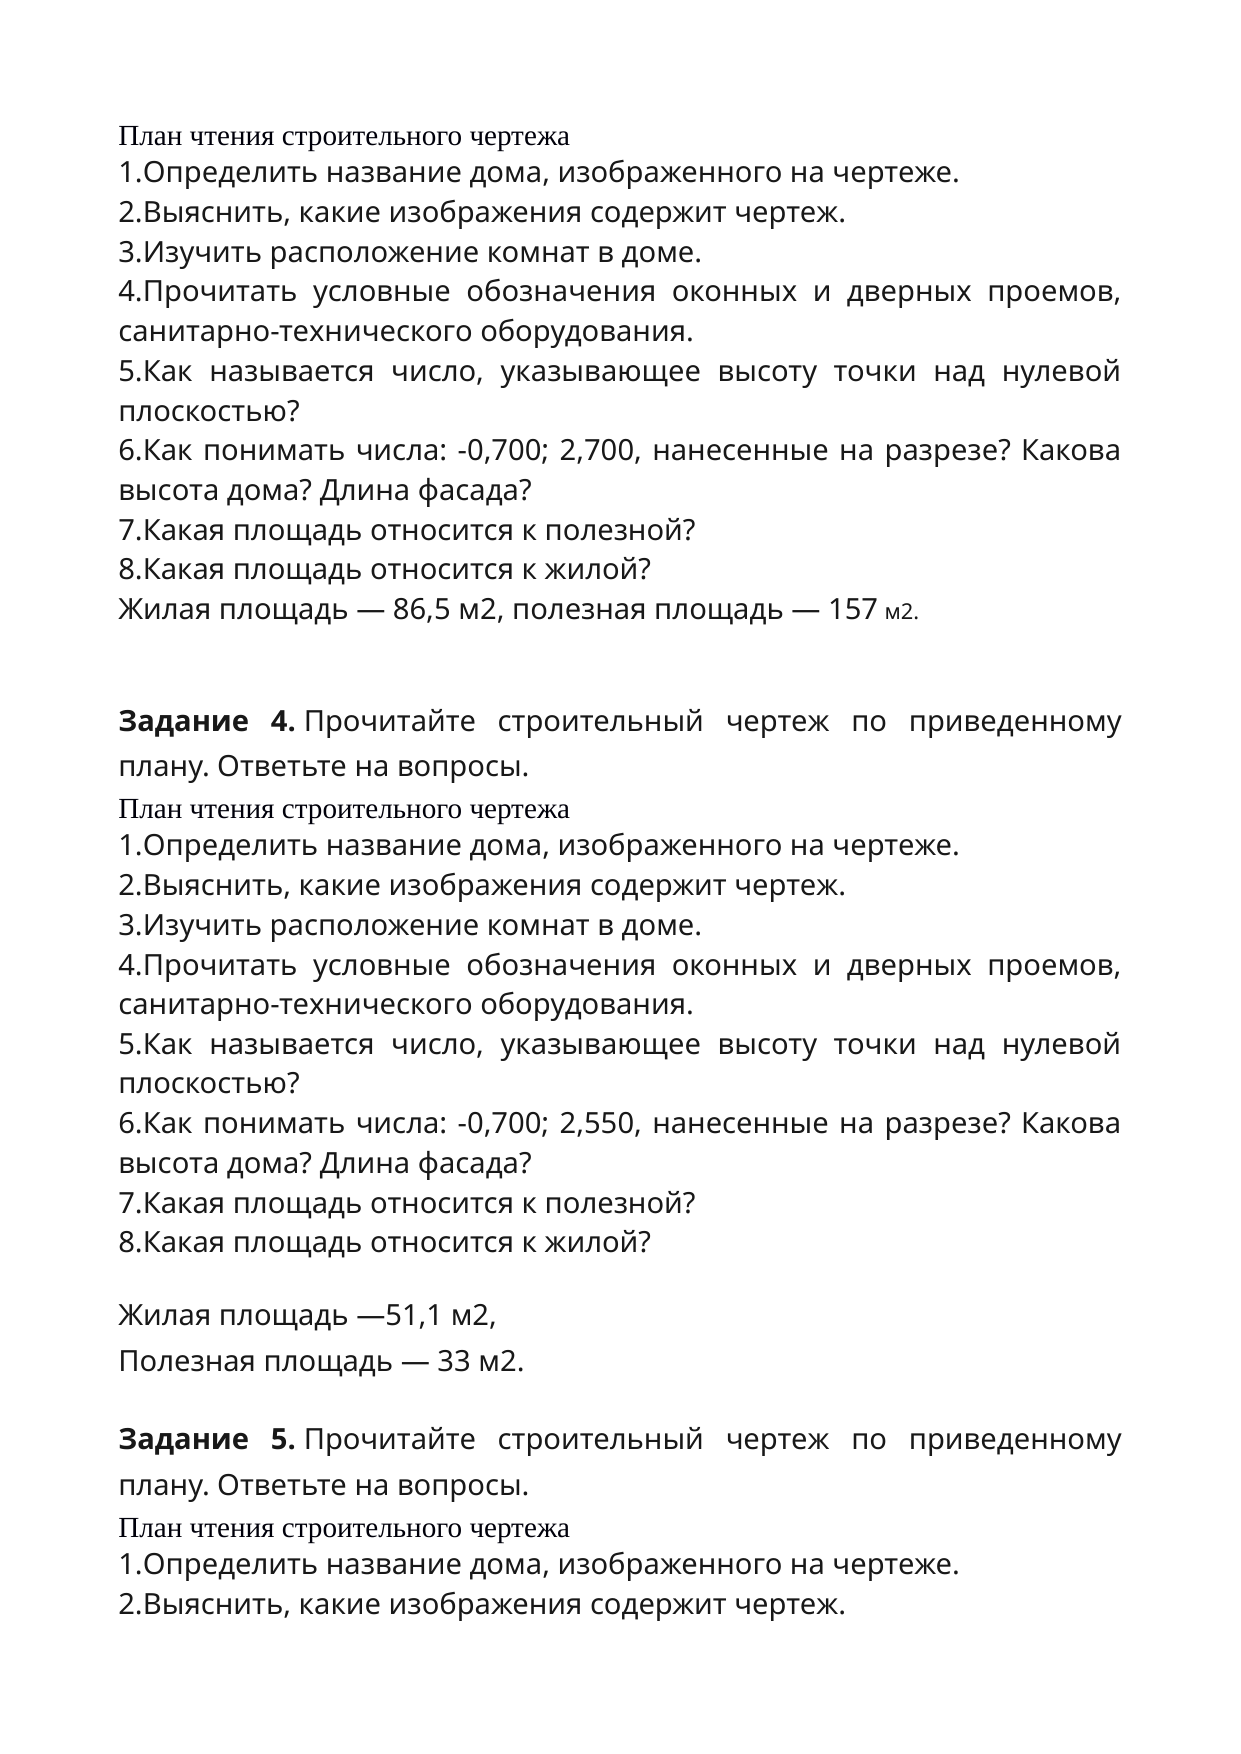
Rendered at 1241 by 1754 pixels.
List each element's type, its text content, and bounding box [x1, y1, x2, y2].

subtitle План чтения строительного чертежа [118, 118, 1122, 152]
list Определить название дома, изображенного на чертеже. [118, 1543, 1122, 1583]
list Какая площадь относится к полезной? [118, 509, 1122, 548]
list Изучить расположение комнат в доме. [118, 904, 1122, 944]
subtitle План чтения строительного чертежа [118, 791, 1122, 825]
list Какая площадь относится к жилой? [118, 548, 1122, 588]
list Какая площадь относится к жилой? [118, 1222, 1122, 1261]
text Задание 4. Прочитайте строительный чертеж по приведенному плану. Ответьте на вопросы. [118, 700, 1122, 785]
list Как понимать числа: -0,700; 2,700, нанесенные на разрезе? Какова высота дома? Длина фасада? [118, 429, 1122, 509]
list Выяснить, какие изображения содержит чертеж. [118, 864, 1122, 904]
list Как называется число, указывающее высоту точки над нулевой плоскостью? [118, 1023, 1122, 1102]
text Жилая площадь — 86,5 м2, полезная площадь — 157 м2. [118, 588, 1122, 628]
list Прочитать условные обозначения оконных и дверных проемов, санитарно-технического оборудования. [118, 271, 1122, 350]
list Определить название дома, изображенного на чертеже. [118, 152, 1122, 191]
text Задание 5. Прочитайте строительный чертеж по приведенному плану. Ответьте на вопросы. [118, 1418, 1122, 1504]
list Выяснить, какие изображения содержит чертеж. [118, 1583, 1122, 1623]
list Как понимать числа: -0,700; 2,550, нанесенные на разрезе? Какова высота дома? Длина фасада? [118, 1102, 1122, 1182]
subtitle План чтения строительного чертежа [118, 1510, 1122, 1543]
list Как называется число, указывающее высоту точки над нулевой плоскостью? [118, 350, 1122, 429]
list Какая площадь относится к полезной? [118, 1182, 1122, 1222]
text Жилая площадь —51,1 м2, [118, 1294, 1122, 1334]
list Изучить расположение комнат в доме. [118, 231, 1122, 271]
list Определить название дома, изображенного на чертеже. [118, 825, 1122, 864]
list Выяснить, какие изображения содержит чертеж. [118, 191, 1122, 231]
text Полезная площадь — 33 м2. [118, 1340, 1122, 1379]
list Прочитать условные обозначения оконных и дверных проемов, санитарно-технического оборудования. [118, 944, 1122, 1023]
